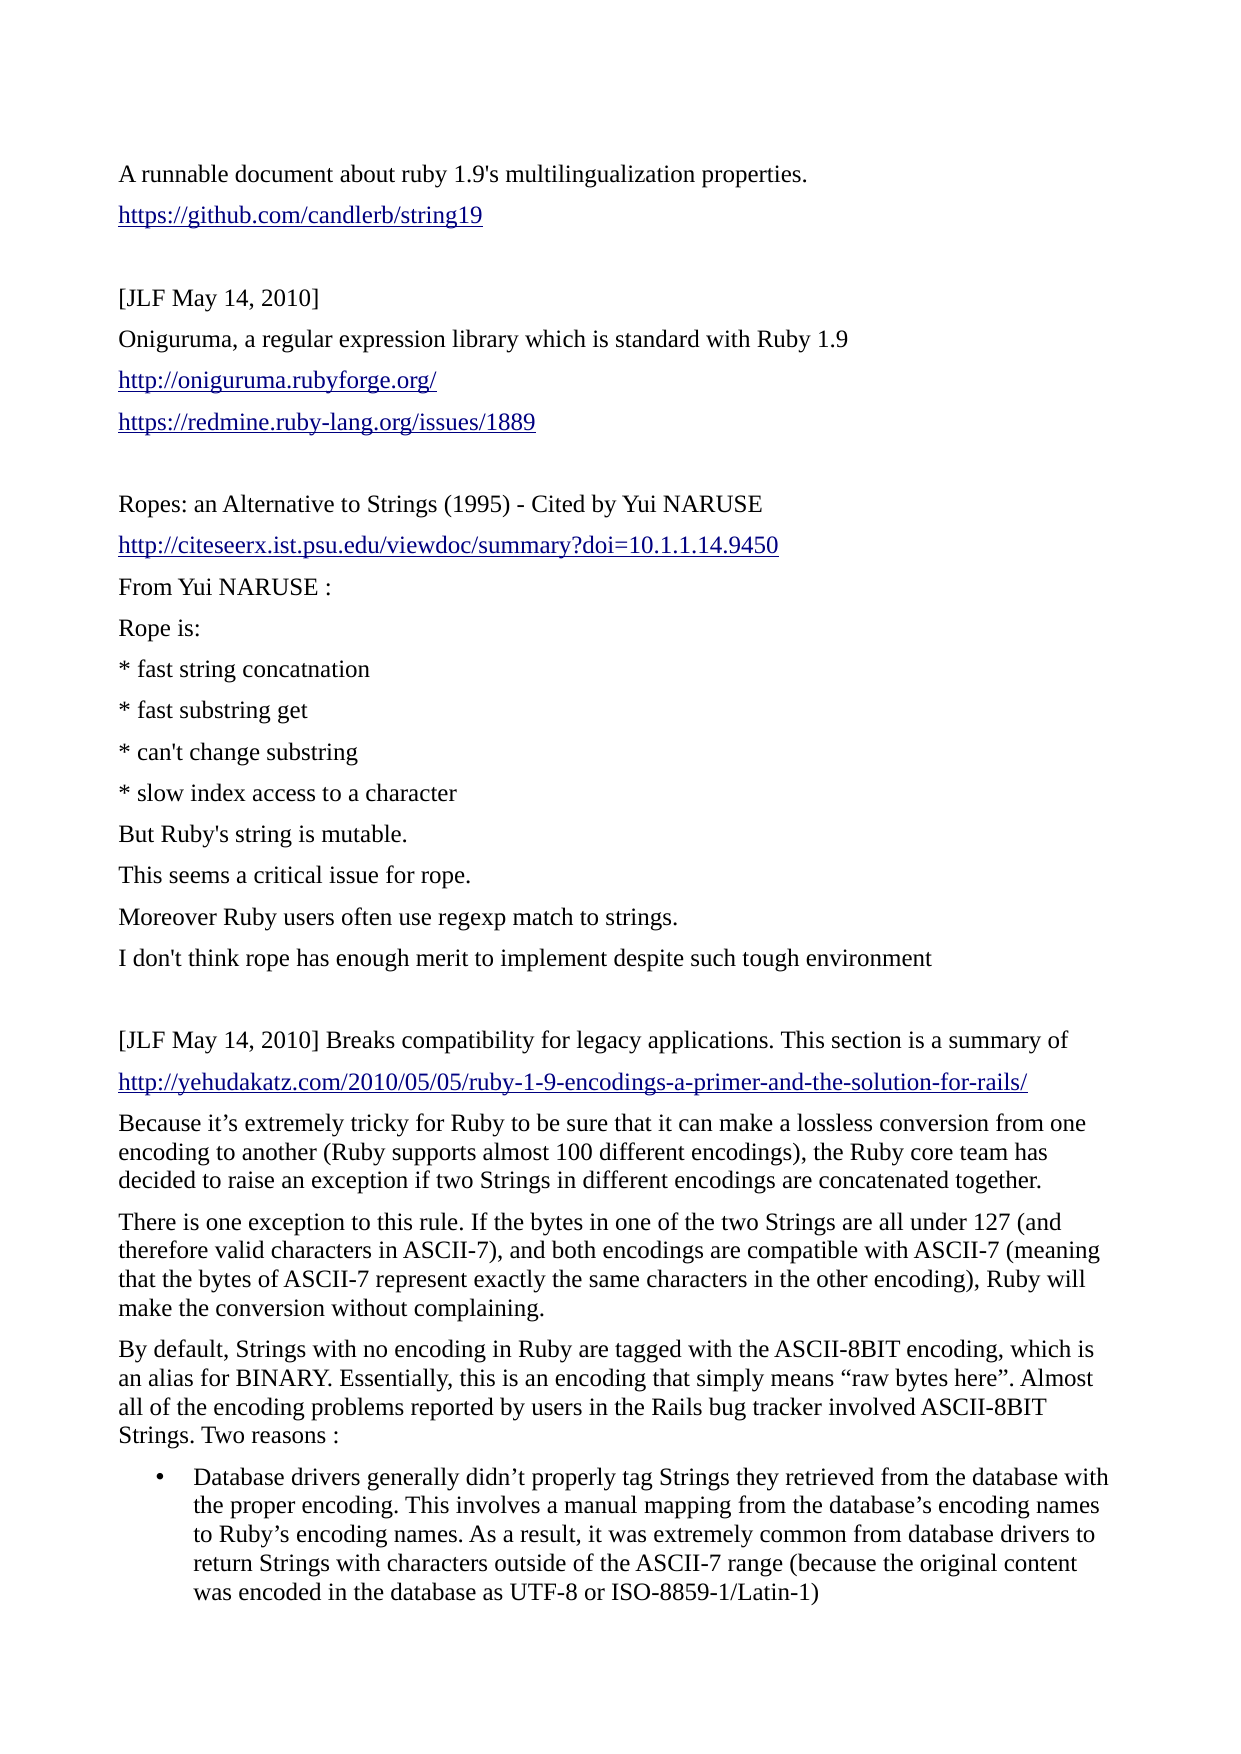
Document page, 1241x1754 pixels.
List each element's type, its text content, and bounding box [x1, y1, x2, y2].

text But Ruby's string is mutable. [118, 819, 1122, 848]
text There is one exception to this rule. If the bytes in one of the two Strings are all under 127 (and therefore valid characters in ASCII-7), and both encodings are compatible with ASCII-7 (meaning that the bytes of ASCII-7 represent exactly the same characters in the other encoding), Ruby will make the conversion without complaining. [118, 1207, 1122, 1322]
text Oniguruma, a regular expression library which is standard with Ruby 1.9 [118, 324, 1122, 353]
text By default, Strings with no encoding in Ruby are tagged with the ASCII-8BIT encoding, which is an alias for BINARY. Essentially, this is an encoding that simply means “raw bytes here”. Almost all of the encoding problems reported by users in the Rails bug tracker involved ASCII-8BIT Strings. Two reasons : [118, 1334, 1122, 1449]
text http://oniguruma.rubyforge.org/ [118, 366, 1122, 394]
text This seems a critical issue for rope. [118, 861, 1122, 889]
text http://citeseerx.ist.psu.edu/viewdoc/summary?doi=10.1.1.14.9450 [118, 531, 1122, 559]
text Ropes: an Alternative to Strings (1995) - Cited by Yui NARUSE [118, 489, 1122, 518]
text http://yehudakatz.com/2010/05/05/ruby-1-9-encodings-a-primer-and-the-solution-for-rails/ [118, 1067, 1122, 1096]
text * can't change substring [118, 737, 1122, 766]
text A runnable document about ruby 1.9's multilingualization properties. [118, 159, 1122, 188]
text Because it’s extremely tricky for Ruby to be sure that it can make a lossless conversion from one encoding to another (Ruby supports almost 100 different encodings), the Ruby core team has decided to raise an exception if two Strings in different encodings are concatenated together. [118, 1108, 1122, 1194]
text Moreover Ruby users often use regexp match to strings. [118, 902, 1122, 931]
text * slow index access to a character [118, 778, 1122, 807]
list Database drivers generally didn’t properly tag Strings they retrieved from the database with the proper encoding. This involves a manual mapping from the database’s encoding names to Ruby’s encoding names. As a result, it was extremely common from database drivers to return Strings with characters outside of the ASCII-7 range (because the original content was encoded in the database as UTF-8 or ISO-8859-1/Latin-1) [156, 1462, 1122, 1606]
text * fast string concatnation [118, 654, 1122, 683]
text From Yui NARUSE : [118, 572, 1122, 601]
text * fast substring get [118, 696, 1122, 724]
text I don't think rope has enough merit to implement despite such tough environment [118, 943, 1122, 972]
text Rope is: [118, 613, 1122, 642]
text https://redmine.ruby-lang.org/issues/1889 [118, 407, 1122, 436]
text [JLF May 14, 2010] [118, 283, 1122, 312]
text https://github.com/candlerb/string19 [118, 201, 1122, 229]
text [JLF May 14, 2010] Breaks compatibility for legacy applications. This section is a summary of [118, 1026, 1122, 1054]
